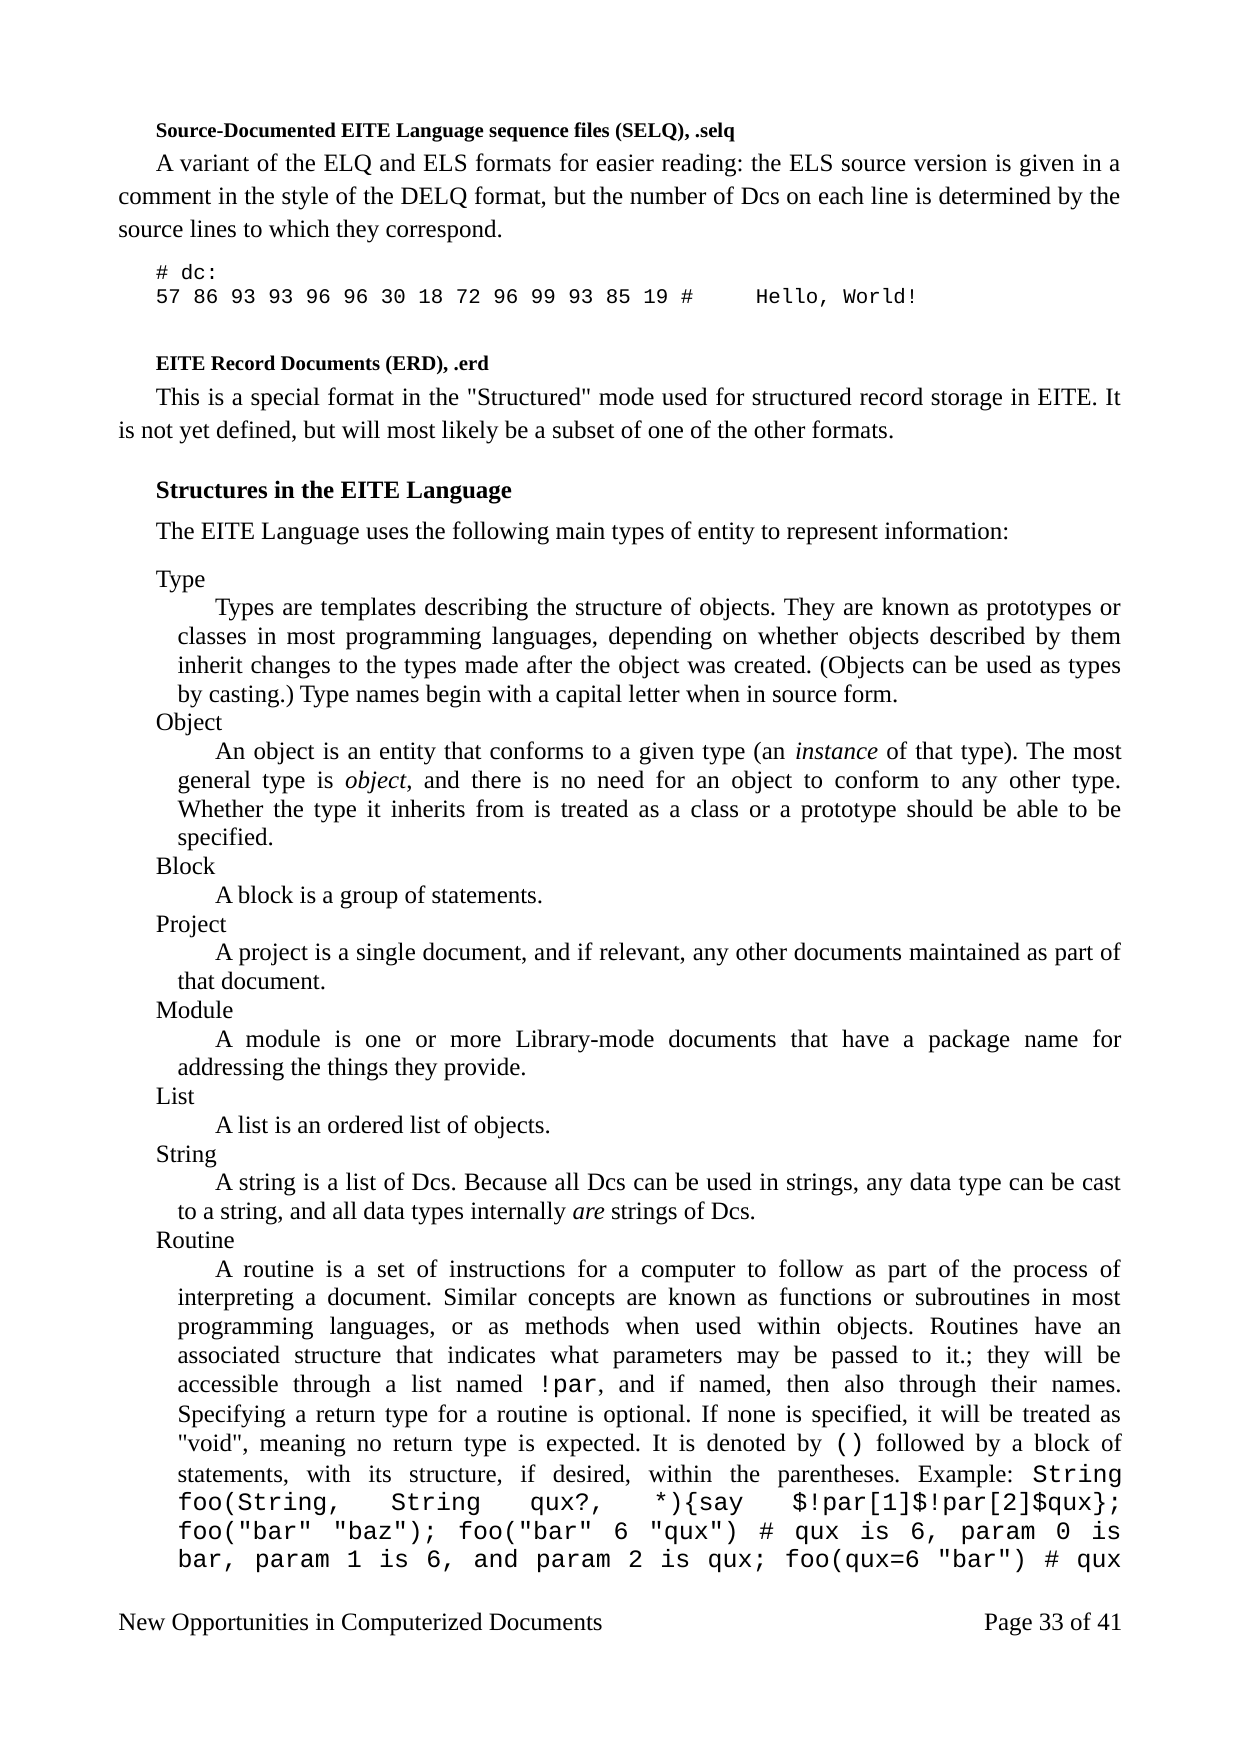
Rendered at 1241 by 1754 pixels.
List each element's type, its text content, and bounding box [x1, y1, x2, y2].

text The EITE Language uses the following main types of entity to represent information: [118, 516, 1122, 545]
list A list is an ordered list of objects. [177, 1110, 1122, 1139]
list A project is a single document, and if relevant, any other documents maintained as part of that document. [177, 937, 1122, 995]
subtitle Routine [118, 1225, 1122, 1254]
text A variant of the ELQ and ELS formats for easier reading: the ELS source version is given in a comment in the style of the DELQ format, but the number of Dcs on each line is determined by the source lines to which they correspond. [118, 148, 1122, 243]
list A module is one or more Library-mode documents that have a package name for addressing the things they provide. [177, 1024, 1122, 1081]
list A block is a group of statements. [177, 880, 1122, 909]
list A routine is a set of instructions for a computer to follow as part of the process of interpreting a document. Similar concepts are known as functions or subroutines in most programming languages, or as methods when used within objects. Routines have an associated structure that indicates what parameters may be passed to it.; they will be accessible through a list named !par, and if named, then also through their names. Specifying a return type for a routine is optional. If none is specified, it will be treated as "void", meaning no return type is expected. It is denoted by () followed by a block of statements, with its structure, if desired, within the parentheses. Example: String foo(String, String qux?, *){say $!par[1]$!par[2]$qux}; foo("bar" "baz"); foo("bar" 6 "qux") # qux is 6, param 0 is bar, param 1 is 6, and param 2 is qux; foo(qux=6 "bar") # qux [177, 1254, 1122, 1575]
subtitle List [118, 1081, 1122, 1110]
subtitle Module [118, 995, 1122, 1024]
subtitle Block [118, 851, 1122, 880]
subtitle Source-Documented EITE Language sequence files (SELQ), .selq [118, 118, 1122, 142]
subtitle Object [118, 707, 1122, 736]
subtitle EITE Record Documents (ERD), .erd [118, 351, 1122, 375]
list An object is an entity that conforms to a given type (an instance of that type). The most general type is object, and there is no need for an object to conform to any other type. Whether the type it inherits from is treated as a class or a prototype should be able to be specified. [177, 736, 1122, 851]
subtitle String [118, 1139, 1122, 1167]
subtitle Structures in the EITE Language [118, 475, 1122, 503]
text # dc: [118, 262, 1122, 286]
subtitle Type [118, 564, 1122, 592]
subtitle Project [118, 909, 1122, 937]
text 57 86 93 93 96 96 30 18 72 96 99 93 85 19 # Hello, World! [118, 286, 1122, 309]
list A string is a list of Dcs. Because all Dcs can be used in strings, any data type can be cast to a string, and all data types internally are strings of Dcs. [177, 1167, 1122, 1225]
list Types are templates describing the structure of objects. They are known as prototypes or classes in most programming languages, depending on whether objects described by them inherit changes to the types made after the object was created. (Objects can be used as types by casting.) Type names begin with a capital letter when in source form. [177, 592, 1122, 707]
text This is a special format in the "Structured" mode used for structured record storage in EITE. It is not yet defined, but will most likely be a subset of one of the other formats. [118, 382, 1122, 443]
